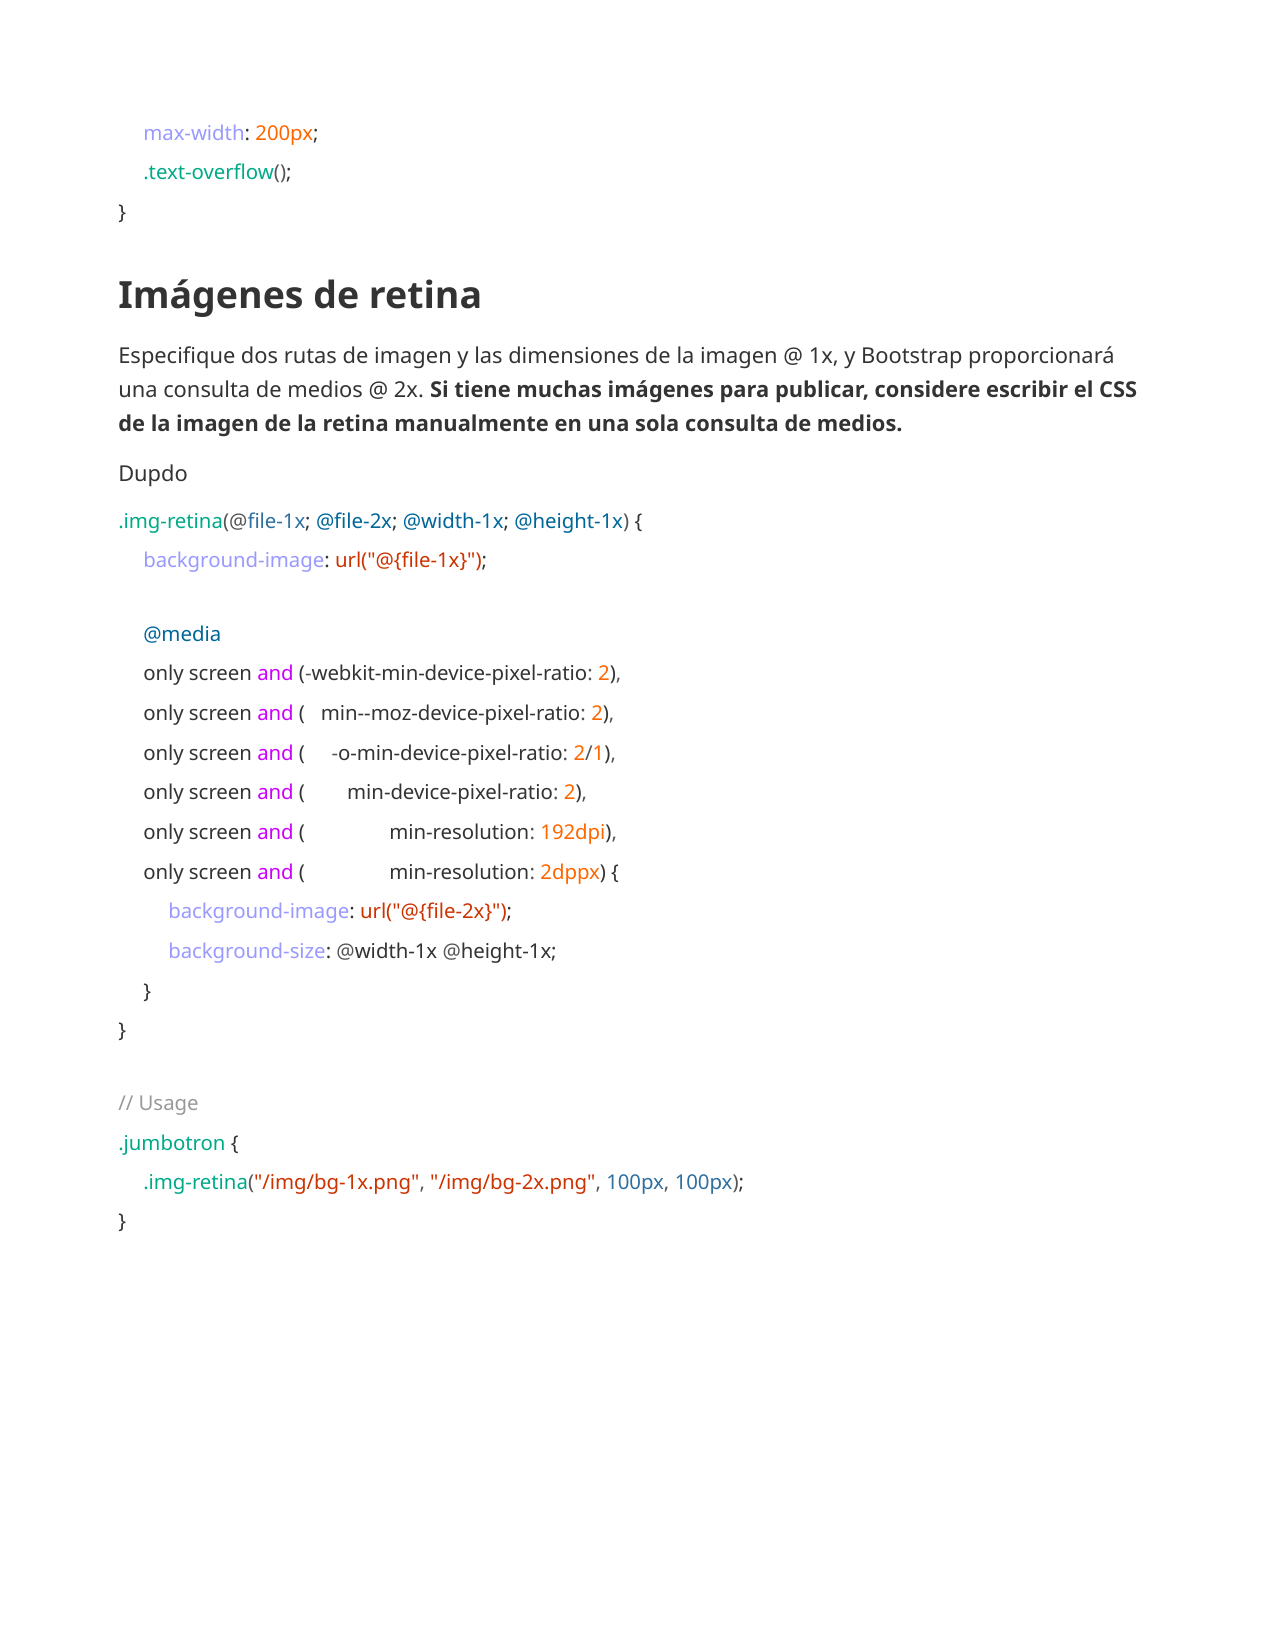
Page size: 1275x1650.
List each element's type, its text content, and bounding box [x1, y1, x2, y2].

text } [118, 197, 1157, 225]
text only screen and (-webkit-min-device-pixel-ratio: 2), [118, 659, 1157, 687]
text .img-retina(@file-1x; @file-2x; @width-1x; @height-1x) { [118, 507, 1157, 534]
text only screen and ( min-device-pixel-ratio: 2), [118, 778, 1157, 806]
text only screen and ( min--moz-device-pixel-ratio: 2), [118, 698, 1157, 727]
text max-width: 200px; [118, 118, 1157, 146]
subtitle Imágenes de retina [118, 268, 1157, 319]
text .text-overflow(); [118, 158, 1157, 186]
text only screen and ( min-resolution: 192dpi), [118, 818, 1157, 846]
text background-image: url("@{file-1x}"); [118, 546, 1157, 574]
text Dupdo [118, 458, 1157, 488]
text .img-retina("/img/bg-1x.png", "/img/bg-2x.png", 100px, 100px); [118, 1167, 1157, 1195]
text only screen and ( min-resolution: 2dppx) { [118, 857, 1157, 885]
text background-image: url("@{file-2x}"); [118, 897, 1157, 925]
text only screen and ( -o-min-device-pixel-ratio: 2/1), [118, 738, 1157, 766]
text background-size: @width-1x @height-1x; [118, 937, 1157, 965]
text .jumbotron { [118, 1128, 1157, 1156]
text } [118, 1016, 1157, 1044]
text Especifique dos rutas de imagen y las dimensiones de la imagen @ 1x, y Bootstrap proporcionará una consulta de medios @ 2x. Si tiene muchas imágenes para publicar, considere escribir el CSS de la imagen de la retina manualmente en una sola consulta de medios. [118, 340, 1157, 438]
text // Usage [118, 1089, 1157, 1117]
text @media [118, 619, 1157, 647]
text } [118, 1207, 1157, 1235]
text } [118, 976, 1157, 1004]
